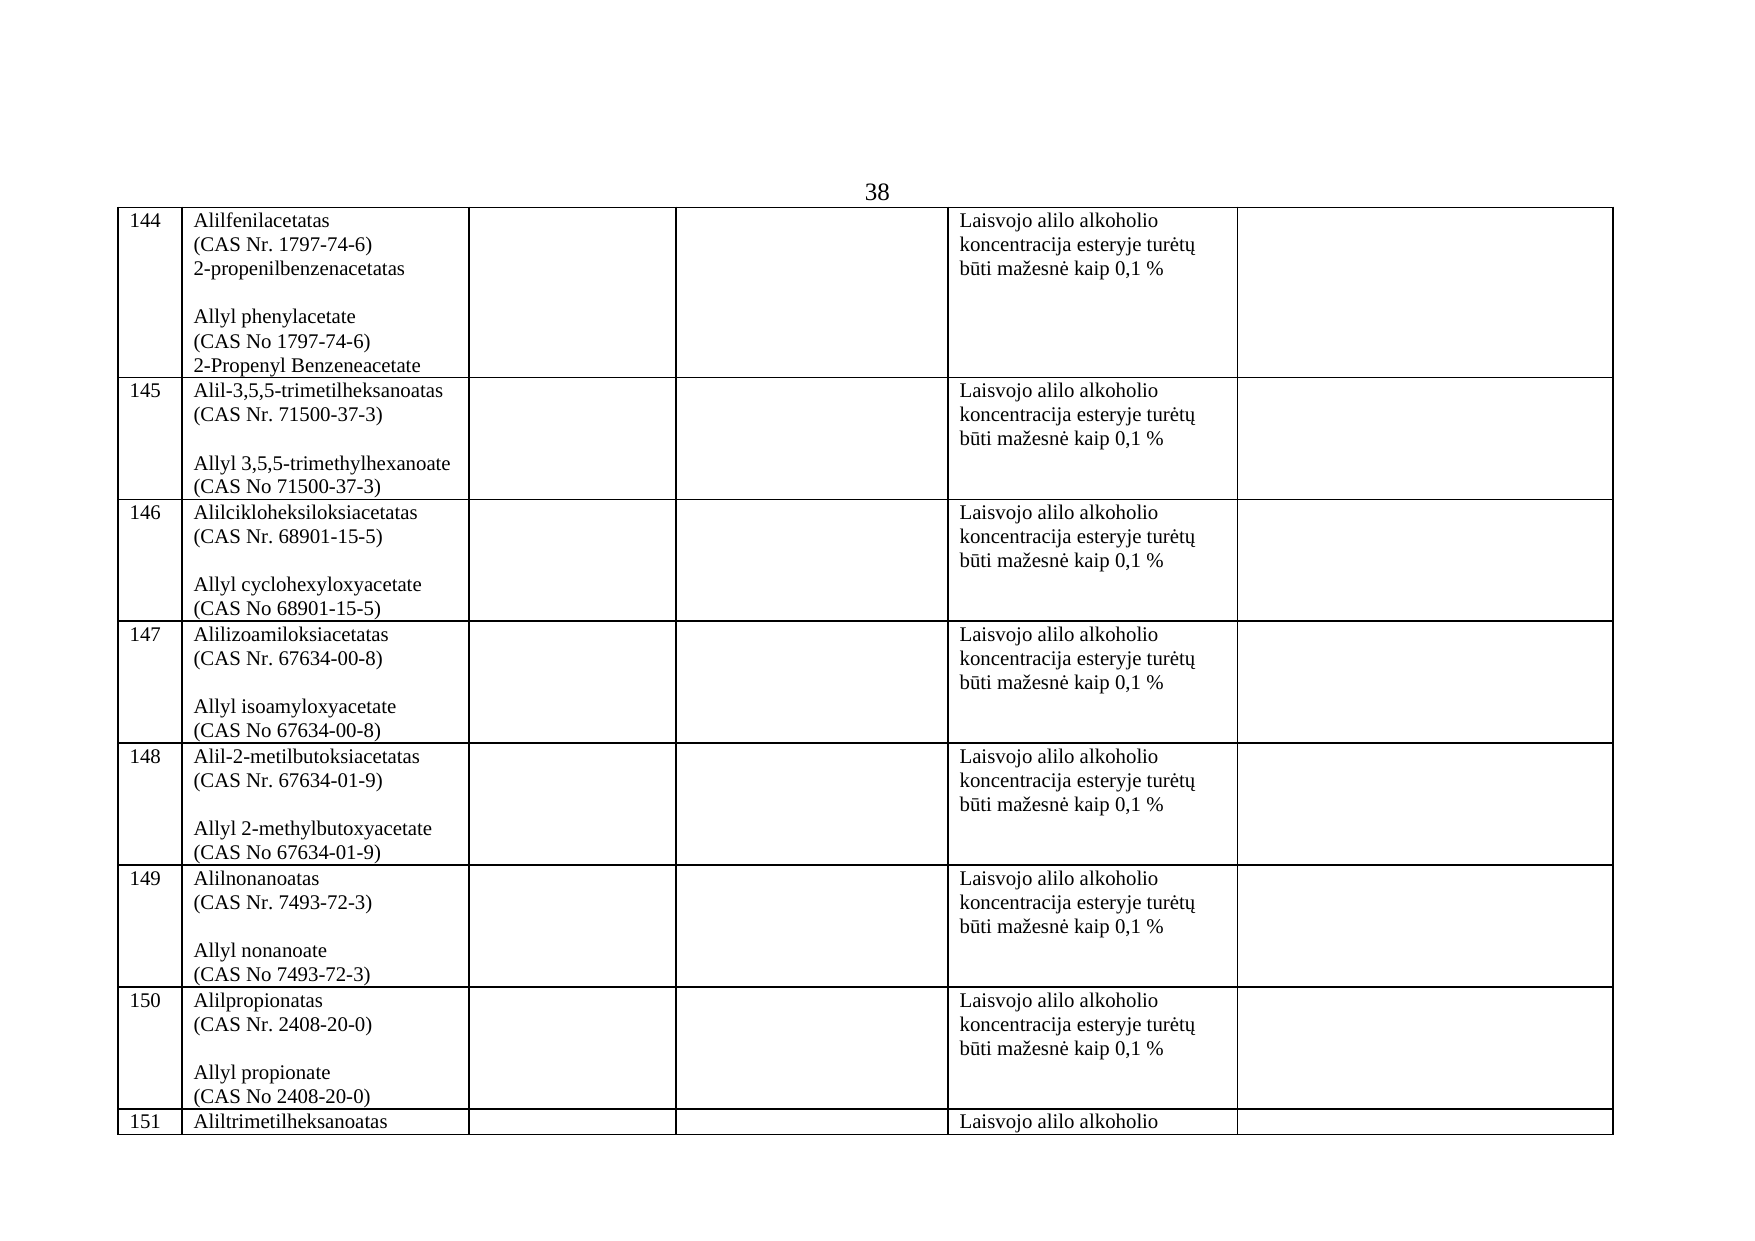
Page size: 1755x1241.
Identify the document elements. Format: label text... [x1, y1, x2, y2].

table_cell [677, 1110, 947, 1133]
table_cell 145 [119, 378, 181, 498]
table_cell [1238, 744, 1612, 864]
table_cell [677, 866, 947, 986]
table_cell [470, 866, 675, 986]
table_cell Laisvojo alilo alkoholio koncentracija esteryje turėtų būti mažesnė kaip 0,1 % [949, 988, 1237, 1108]
table_cell [470, 622, 675, 742]
table_cell Alil-3,5,5-trimetilheksanoatas (CAS Nr. 71500-37-3) Allyl 3,5,5-trimethylhexanoate (CAS No 71500-37-3) [183, 378, 468, 498]
table_cell Alilfenilacetatas (CAS Nr. 1797-74-6) 2-propenilbenzenacetatas Allyl phenylacetate (CAS No 1797-74-6) 2-Propenyl Benzeneacetate [183, 208, 468, 377]
table_cell [677, 622, 947, 742]
table_cell 147 [119, 622, 181, 742]
table_cell [1238, 208, 1612, 377]
table_cell [677, 208, 947, 377]
table_cell [677, 744, 947, 864]
table_cell 144 [119, 208, 181, 377]
table_cell Laisvojo alilo alkoholio koncentracija esteryje turėtų būti mažesnė kaip 0,1 % [949, 378, 1237, 498]
table_cell [1614, 986, 1754, 1108]
table_cell [470, 378, 675, 498]
table_cell [470, 500, 675, 620]
table_cell Alilizoamiloksiacetatas (CAS Nr. 67634-00-8) Allyl isoamyloxyacetate (CAS No 67634-00-8) [183, 622, 468, 742]
table_cell Alil-2-metilbutoksiacetatas (CAS Nr. 67634-01-9) Allyl 2-methylbutoxyacetate (CAS No 67634-01-9) [183, 744, 468, 864]
table_cell [470, 1110, 675, 1133]
table_cell [470, 744, 675, 864]
table_cell [1238, 500, 1612, 620]
table_cell [1614, 499, 1754, 620]
table_cell [677, 500, 947, 620]
table_cell Laisvojo alilo alkoholio koncentracija esteryje turėtų būti mažesnė kaip 0,1 % [949, 208, 1237, 377]
table_cell Alilpropionatas (CAS Nr. 2408-20-0) Allyl propionate (CAS No 2408-20-0) [183, 988, 468, 1108]
table_cell [1614, 1108, 1754, 1133]
table_cell [470, 208, 675, 377]
table_cell [1614, 377, 1754, 498]
table_cell [1238, 378, 1612, 498]
table_cell [1238, 1110, 1612, 1133]
table_cell Laisvojo alilo alkoholio koncentracija esteryje turėtų būti mažesnė kaip 0,1 % [949, 744, 1237, 864]
table_cell Laisvojo alilo alkoholio [949, 1110, 1237, 1133]
table_cell [1614, 620, 1754, 742]
table_cell [470, 988, 675, 1108]
table_cell 149 [119, 866, 181, 986]
table_cell [1614, 207, 1754, 377]
table_cell Laisvojo alilo alkoholio koncentracija esteryje turėtų būti mažesnė kaip 0,1 % [949, 622, 1237, 742]
table_cell 150 [119, 988, 181, 1108]
table_cell Laisvojo alilo alkoholio koncentracija esteryje turėtų būti mažesnė kaip 0,1 % [949, 866, 1237, 986]
table_cell Alilnonanoatas (CAS Nr. 7493-72-3) Allyl nonanoate (CAS No 7493-72-3) [183, 866, 468, 986]
table_cell [1614, 864, 1754, 986]
table_cell [1238, 988, 1612, 1108]
table_cell Laisvojo alilo alkoholio koncentracija esteryje turėtų būti mažesnė kaip 0,1 % [949, 500, 1237, 620]
table_cell 151 [119, 1110, 181, 1133]
table_cell [1238, 866, 1612, 986]
table_cell [1238, 622, 1612, 742]
table_cell 148 [119, 744, 181, 864]
table_cell Aliltrimetilheksanoatas [183, 1110, 468, 1133]
table_cell [677, 378, 947, 498]
table_cell [1614, 742, 1754, 864]
table_cell 146 [119, 500, 181, 620]
table_cell [677, 988, 947, 1108]
table_cell Alilcikloheksiloksiacetatas (CAS Nr. 68901-15-5) Allyl cyclohexyloxyacetate (CAS No 68901-15-5) [183, 500, 468, 620]
